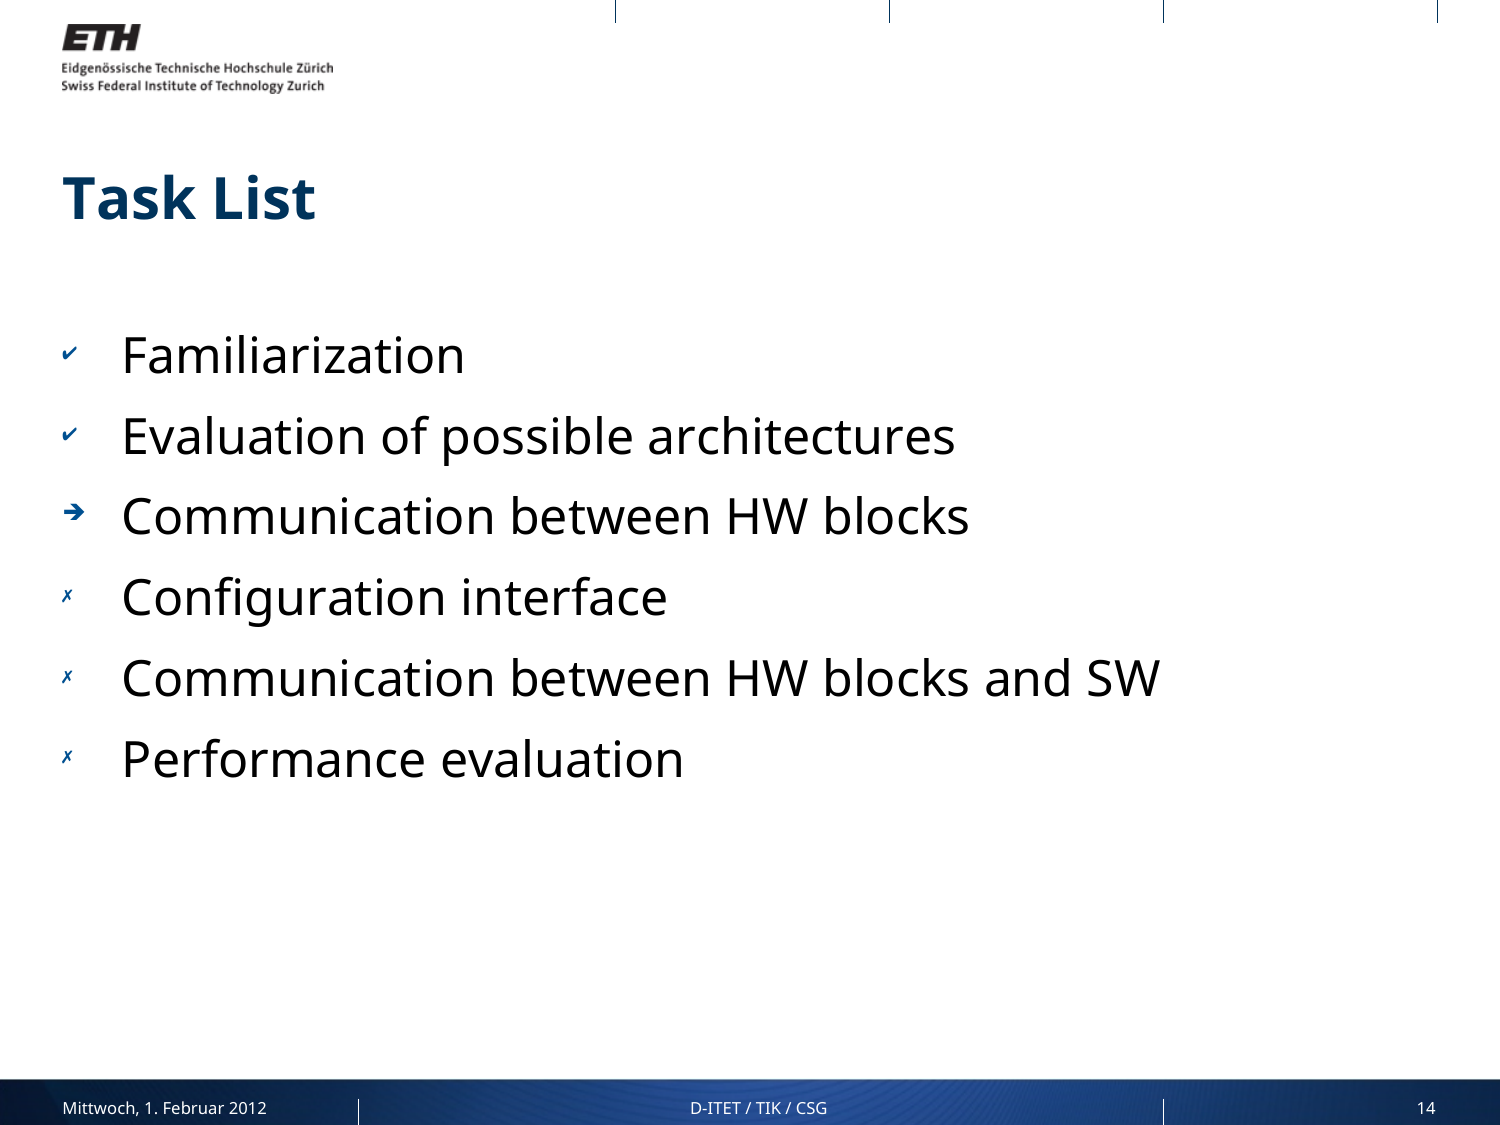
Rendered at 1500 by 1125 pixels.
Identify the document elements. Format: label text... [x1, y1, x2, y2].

list Familiarization Evaluation of possible architectures Communication between HW blocks Configuration interface Communication between HW blocks and SW Performance evaluation [62, 319, 1438, 1067]
title Task List [62, 157, 1438, 296]
picture [62, 24, 333, 94]
picture [0, 1078, 1500, 1125]
